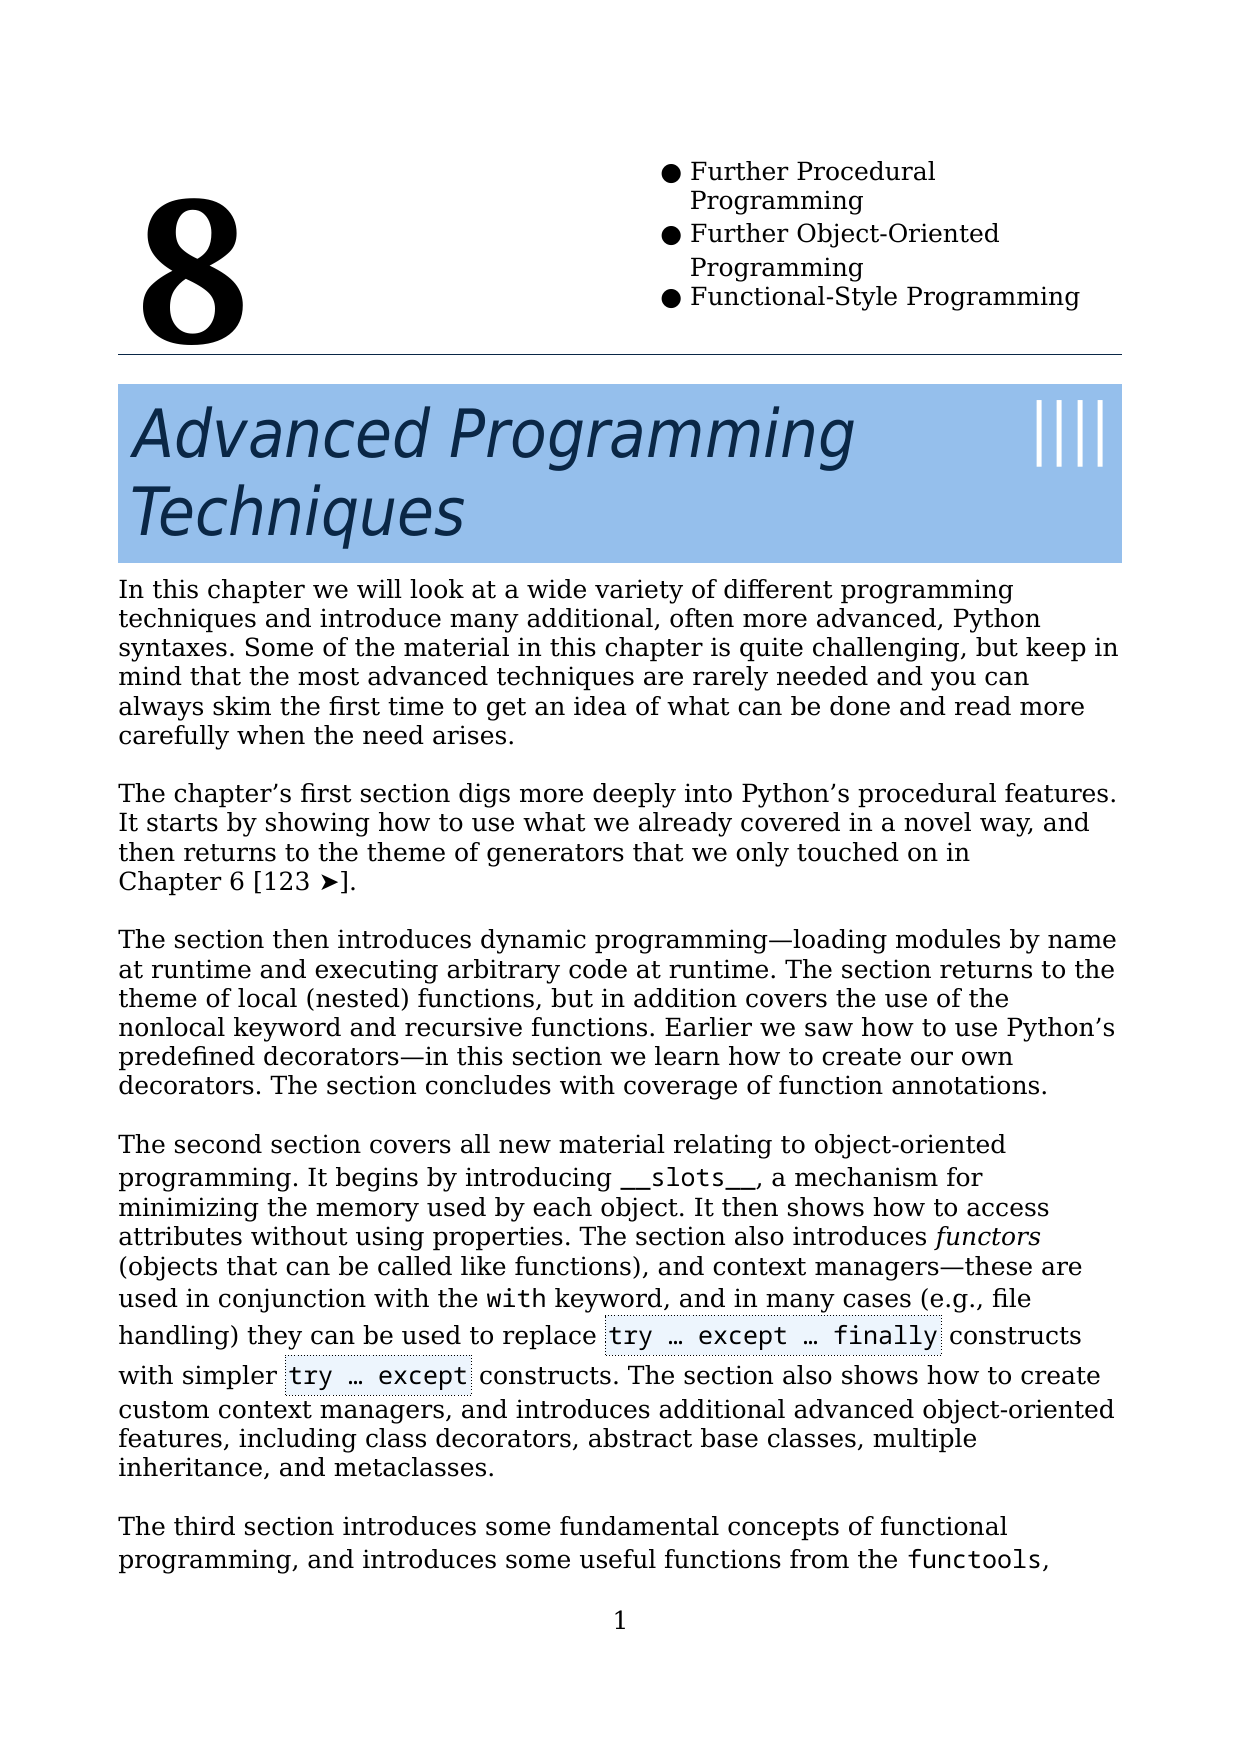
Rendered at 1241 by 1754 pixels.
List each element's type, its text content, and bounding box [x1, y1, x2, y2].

subtitle Advanced Programming Techniques [118, 384, 1122, 563]
text The second section covers all new material relating to object-oriented programming. It begins by introducing __slots__, a mechanism for minimizing the memory used by each object. It then shows how to access attributes without using properties. The section also introduces functors (objects that can be called like functions), and context managers—these are used in conjunction with the with keyword, and in many cases (e.g., file handling) they can be used to replace try … except … finally constructs with simpler try … except constructs. The section also shows how to create custom context managers, and introduces additional advanced object-oriented features, including class decorators, abstract base classes, multiple inheritance, and metaclasses. [118, 1130, 1122, 1483]
text The third section introduces some fundamental concepts of functional programming, and introduces some useful functions from the functools, [118, 1512, 1122, 1575]
text In this chapter we will look at a wide variety of different programming techniques and introduce many additional, often more advanced, Python syntaxes. Some of the material in this chapter is quite challenging, but keep in mind that the most advanced techniques are rarely needed and you can always skim the first time to get an idea of what can be done and read more carefully when the need arises. [118, 575, 1122, 750]
text The chapter’s first section digs more deeply into Python’s procedural features. It starts by showing how to use what we already covered in a novel way, and then returns to the theme of generators that we only touched on in Chapter 6 [123 ➤]. [118, 779, 1122, 896]
text |||| [1016, 390, 1110, 467]
text The section then introduces dynamic programming—loading modules by name at runtime and executing arbitrary code at runtime. The section returns to the theme of local (nested) functions, but in addition covers the use of the nonlocal keyword and recursive functions. Earlier we saw how to use Python’s predefined decorators—in this section we learn how to create our own decorators. The section concludes with coverage of function annotations. [118, 926, 1122, 1101]
